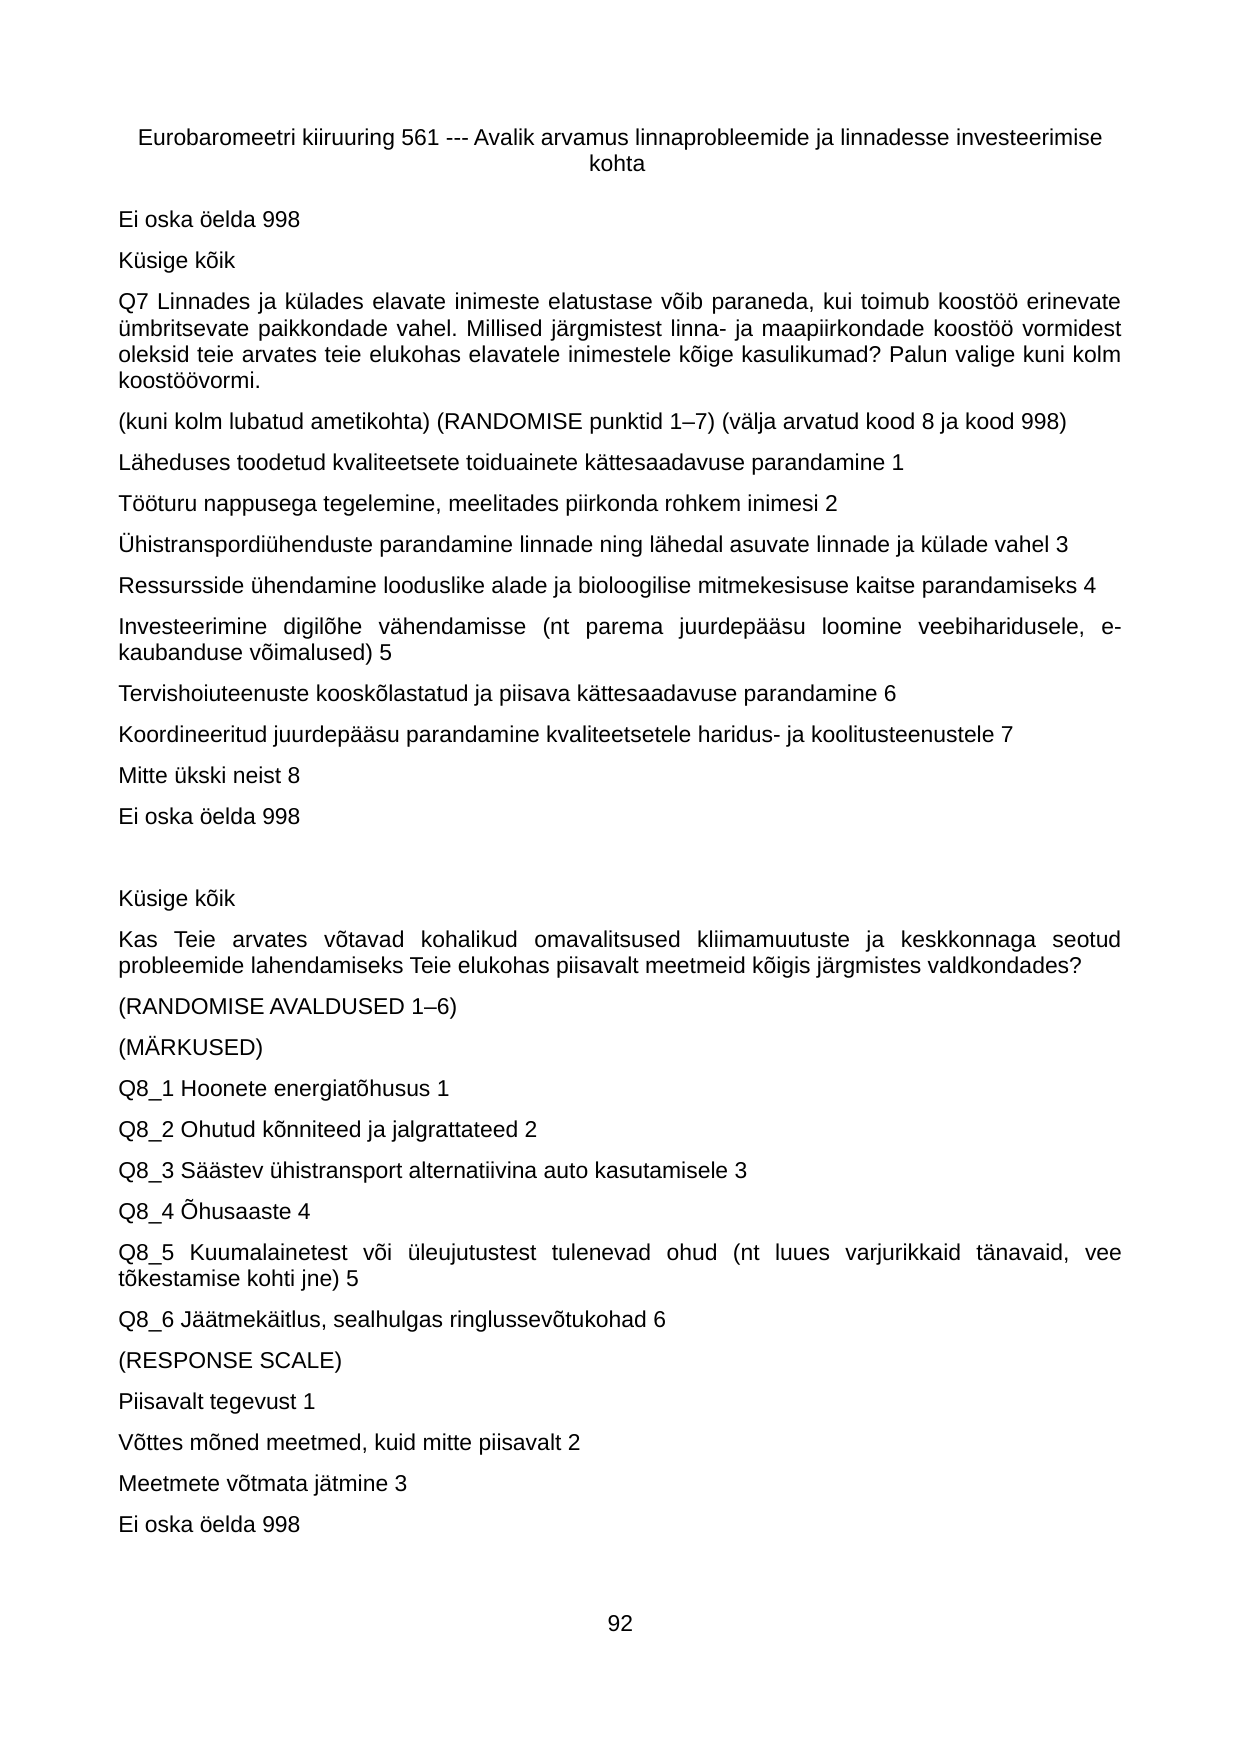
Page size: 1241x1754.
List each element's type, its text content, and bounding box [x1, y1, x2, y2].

text Q8_1 Hoonete energiatõhusus 1 [118, 1075, 1122, 1101]
text Küsige kõik [118, 885, 1122, 911]
text Piisavalt tegevust 1 [118, 1388, 1122, 1414]
text Võttes mõned meetmed, kuid mitte piisavalt 2 [118, 1429, 1122, 1455]
text Kas Teie arvates võtavad kohalikud omavalitsused kliimamuutuste ja keskkonnaga seotud probleemide lahendamiseks Teie elukohas piisavalt meetmeid kõigis järgmistes valdkondades? [118, 926, 1122, 978]
text Q8_5 Kuumalainetest või üleujutustest tulenevad ohud (nt luues varjurikkaid tänavaid, vee tõkestamise kohti jne) 5 [118, 1239, 1122, 1291]
text Mitte ükski neist 8 [118, 762, 1122, 788]
text (RANDOMISE AVALDUSED 1–6) [118, 993, 1122, 1019]
text Tervishoiuteenuste kooskõlastatud ja piisava kättesaadavuse parandamine 6 [118, 680, 1122, 706]
text Tööturu nappusega tegelemine, meelitades piirkonda rohkem inimesi 2 [118, 490, 1122, 516]
text Koordineeritud juurdepääsu parandamine kvaliteetsetele haridus- ja koolitusteenustele 7 [118, 721, 1122, 747]
text (kuni kolm lubatud ametikohta) (RANDOMISE punktid 1–7) (välja arvatud kood 8 ja kood 998) [118, 408, 1122, 434]
text (MÄRKUSED) [118, 1034, 1122, 1060]
text Q8_4 Õhusaaste 4 [118, 1198, 1122, 1224]
text Ei oska öelda 998 [118, 1511, 1122, 1537]
text Q8_6 Jäätmekäitlus, sealhulgas ringlussevõtukohad 6 [118, 1306, 1122, 1332]
text Meetmete võtmata jätmine 3 [118, 1470, 1122, 1496]
text Ei oska öelda 998 [118, 803, 1122, 829]
text Läheduses toodetud kvaliteetsete toiduainete kättesaadavuse parandamine 1 [118, 449, 1122, 475]
text Ei oska öelda 998 [118, 206, 1122, 233]
text Ühistranspordiühenduste parandamine linnade ning lähedal asuvate linnade ja külade vahel 3 [118, 531, 1122, 557]
text (RESPONSE SCALE) [118, 1347, 1122, 1373]
text Küsige kõik [118, 247, 1122, 273]
text Q8_3 Säästev ühistransport alternatiivina auto kasutamisele 3 [118, 1157, 1122, 1183]
text Ressursside ühendamine looduslike alade ja bioloogilise mitmekesisuse kaitse parandamiseks 4 [118, 572, 1122, 598]
text Q7 Linnades ja külades elavate inimeste elatustase võib paraneda, kui toimub koostöö erinevate ümbritsevate paikkondade vahel. Millised järgmistest linna- ja maapiirkondade koostöö vormidest oleksid teie arvates teie elukohas elavatele inimestele kõige kasulikumad? Palun valige kuni kolm koostöövormi. [118, 288, 1122, 393]
text Investeerimine digilõhe vähendamisse (nt parema juurdepääsu loomine veebiharidusele, e-kaubanduse võimalused) 5 [118, 613, 1122, 666]
text Q8_2 Ohutud kõnniteed ja jalgrattateed 2 [118, 1116, 1122, 1142]
